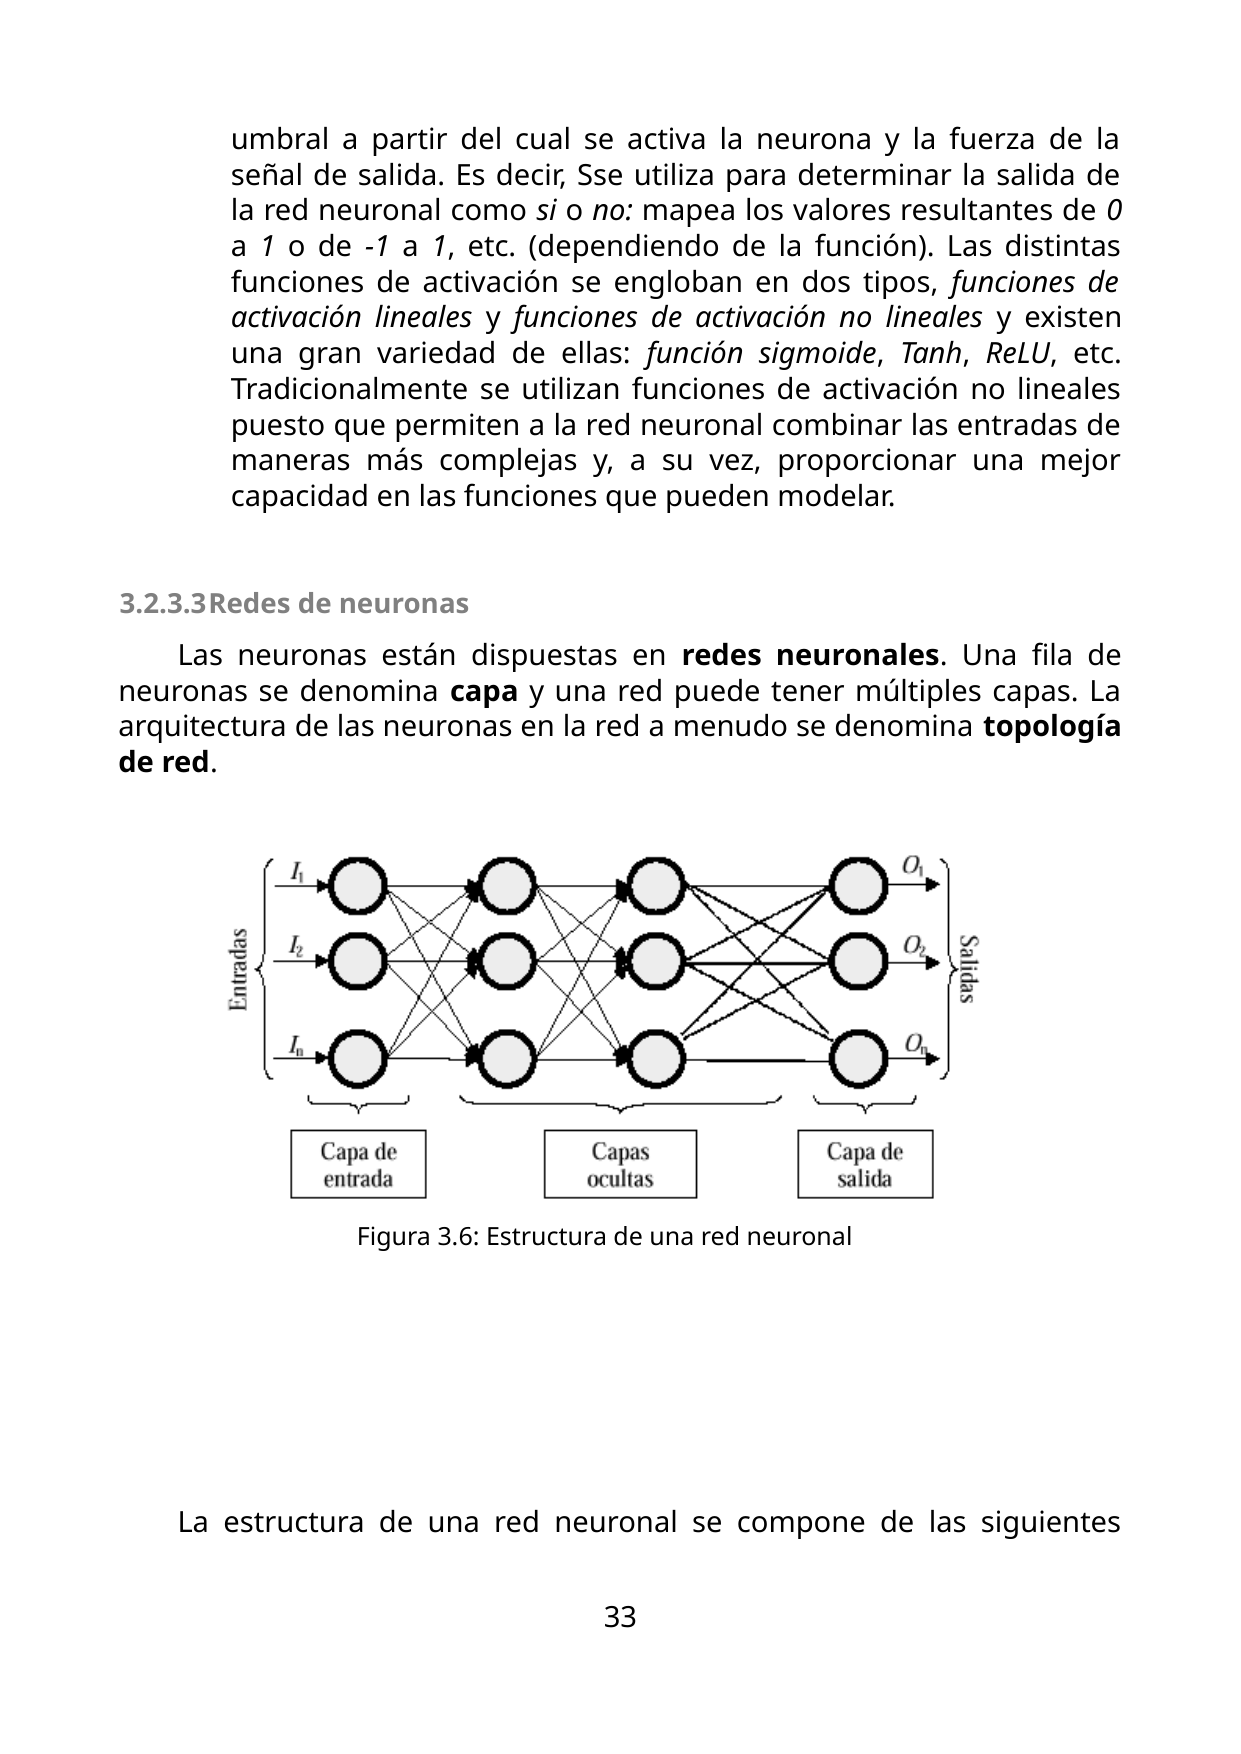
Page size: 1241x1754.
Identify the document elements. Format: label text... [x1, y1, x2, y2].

list umbral a partir del cual se activa la neurona y la fuerza de la señal de salida. Es decir, Sse utiliza para determinar la salida de la red neuronal como si o no: mapea los valores resultantes de 0 a 1 o de -1 a 1, etc. (dependiendo de la función). Las distintas funciones de activación se engloban en dos tipos, funciones de activación lineales y funciones de activación no lineales y existen una gran variedad de ellas: función sigmoide, Tanh, ReLU, etc. Tradicionalmente se utilizan funciones de activación no lineales puesto que permiten a la red neuronal combinar las entradas de maneras más complejas y, a su vez, proporcionar una mejor capacidad en las funciones que pueden modelar. [193, 118, 1122, 515]
text Figura 3.6: Estructura de una red neuronal [226, 1202, 983, 1253]
subtitle Redes de neuronas [119, 584, 1122, 622]
text Las neuronas están dispuestas en redes neuronales. Una fila de neuronas se denomina capa y una red puede tener múltiples capas. La arquitectura de las neuronas en la red a menudo se denomina topología de red. [118, 634, 1122, 781]
picture [225, 837, 984, 1202]
text La estructura de una red neuronal se compone de las siguientes [118, 1501, 1122, 1541]
